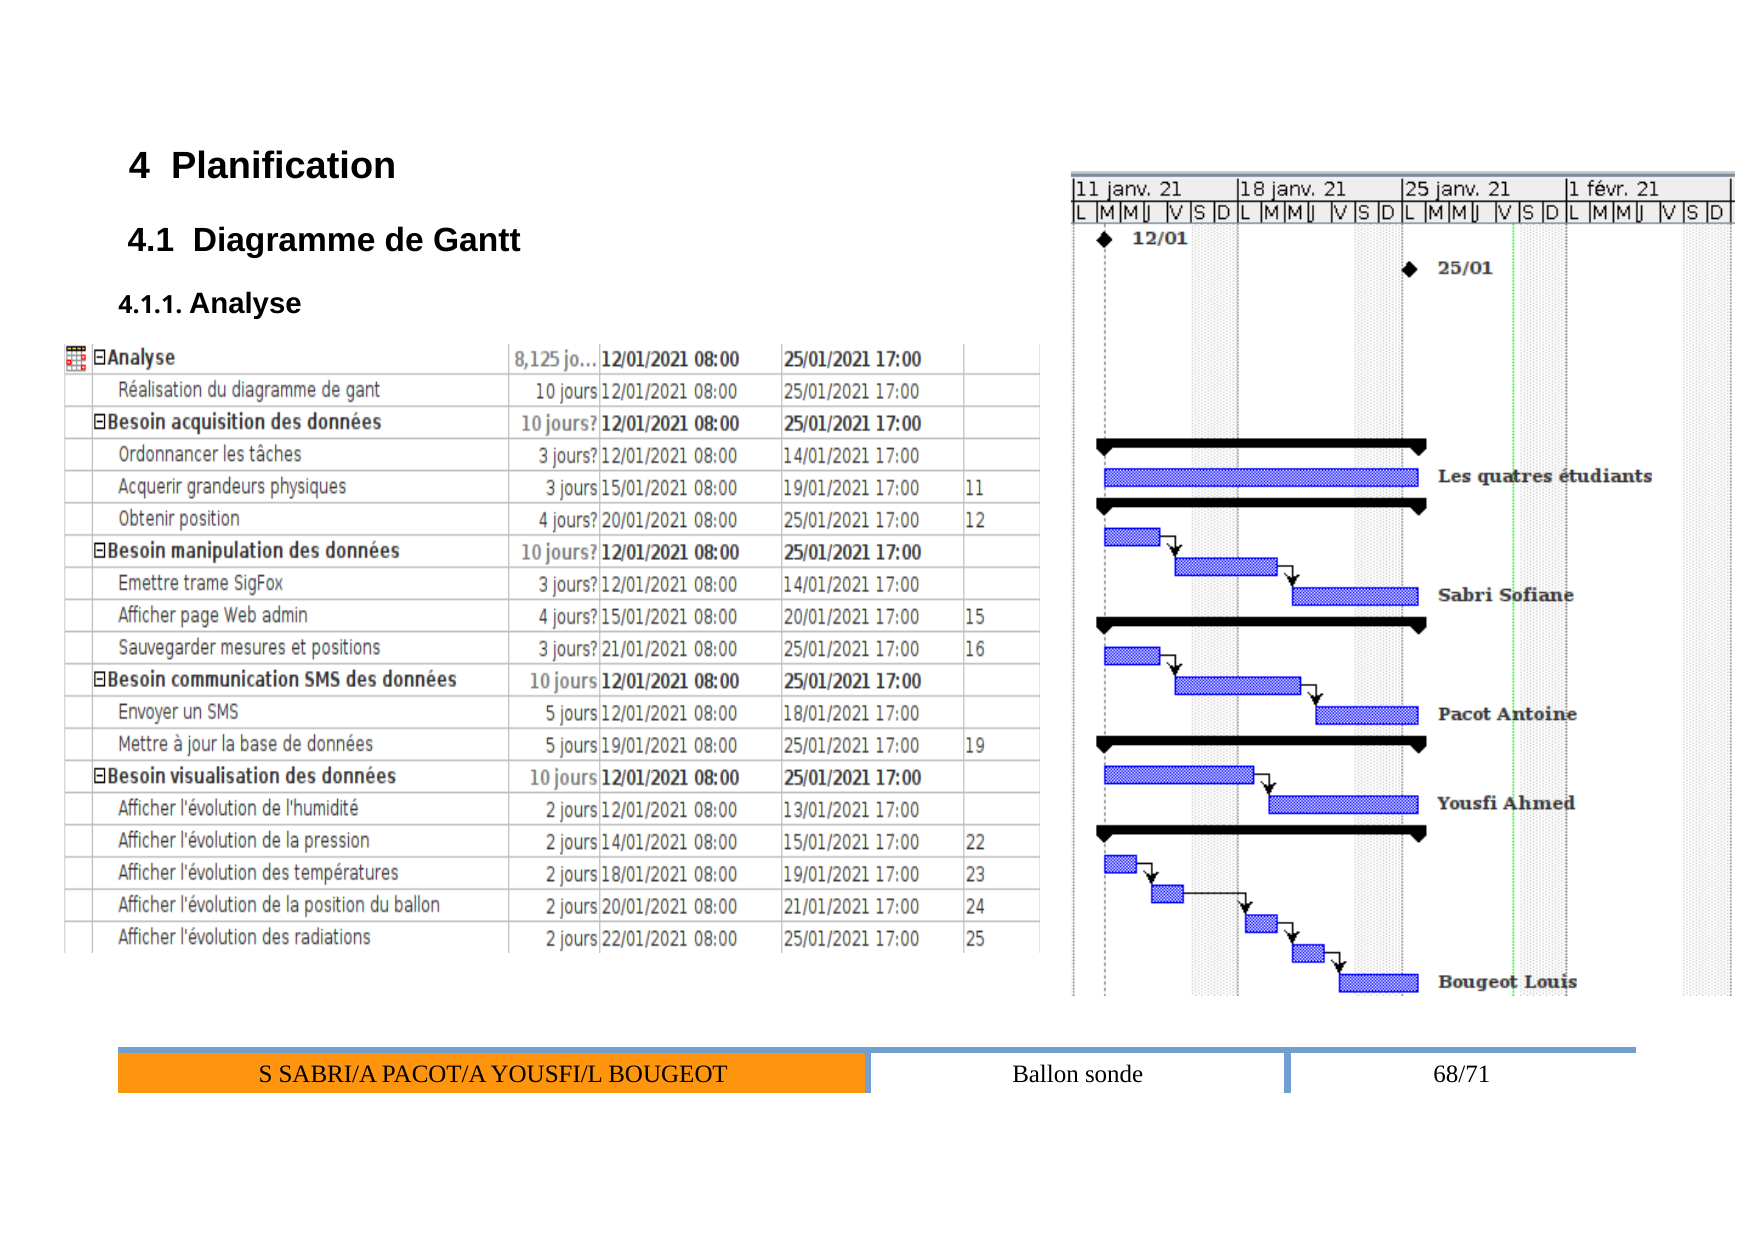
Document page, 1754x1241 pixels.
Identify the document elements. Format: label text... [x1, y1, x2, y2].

subtitle Diagramme de Gantt [118, 220, 1070, 259]
subtitle Analyse [118, 286, 1070, 321]
subtitle Planification [118, 143, 1636, 187]
picture [64, 344, 1040, 953]
picture [1070, 171, 1735, 996]
